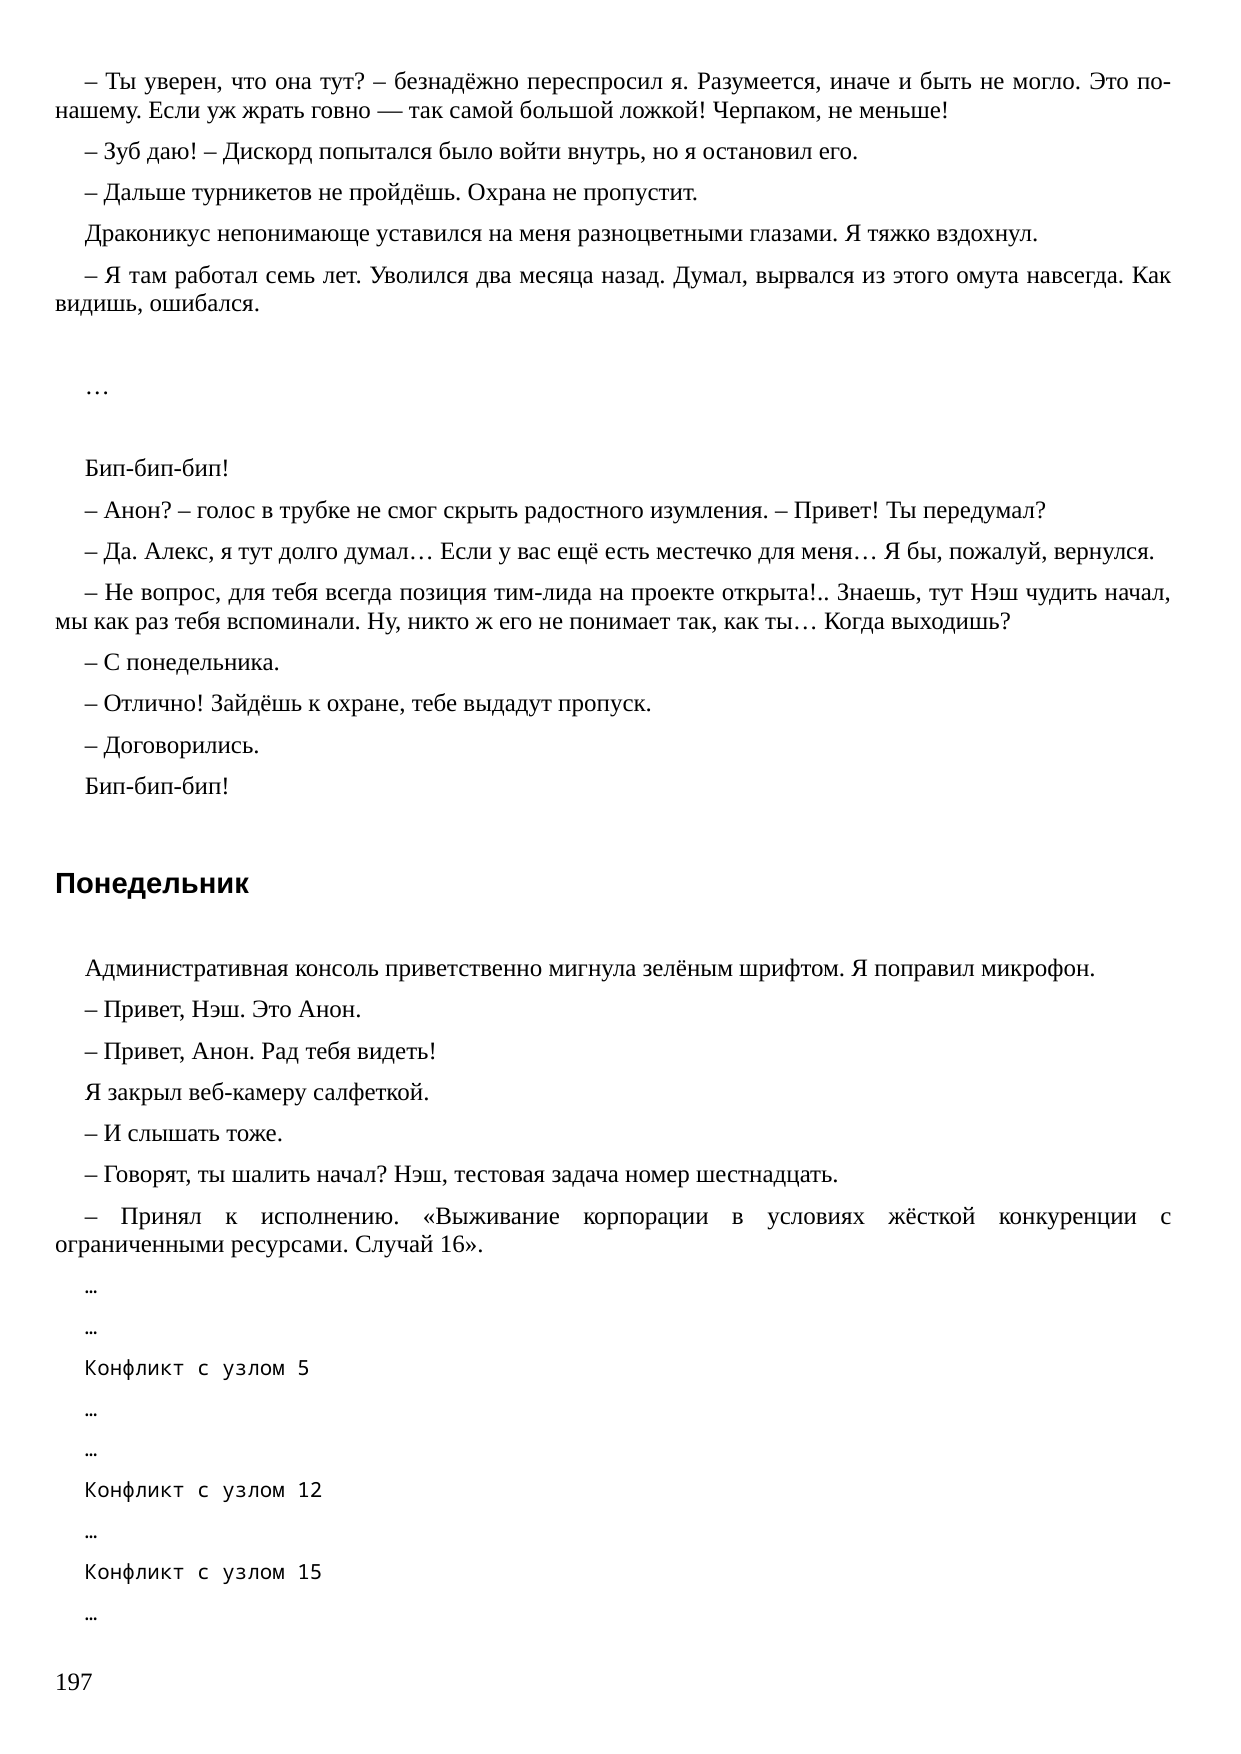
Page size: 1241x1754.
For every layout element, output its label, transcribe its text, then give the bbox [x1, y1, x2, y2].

text … [55, 1434, 1173, 1463]
text Драконикус непонимающе уставился на меня разноцветными глазами. Я тяжко вздохнул. [55, 218, 1173, 247]
text Бип-бип-бип! [55, 453, 1173, 482]
text – Зуб даю! – Дискорд попытался было войти внутрь, но я остановил его. [55, 136, 1173, 165]
text – Привет, Нэш. Это Анон. [55, 994, 1173, 1023]
text – Говорят, ты шалить начал? Нэш, тестовая задача номер шестнадцать. [55, 1159, 1173, 1188]
text Я закрыл веб-камеру салфеткой. [55, 1077, 1173, 1106]
text … [55, 371, 1173, 400]
text Бип-бип-бип! [55, 771, 1173, 800]
text Административная консоль приветственно мигнула зелёным шрифтом. Я поправил микрофон. [55, 953, 1173, 982]
text – С понедельника. [55, 647, 1173, 676]
text – Ты уверен, что она тут? – безнадёжно переспросил я. Разумеется, иначе и быть не могло. Это по-нашему. Если уж жрать говно — так самой большой ложкой! Черпаком, не меньше! [55, 66, 1173, 123]
text – Дальше турникетов не пройдёшь. Охрана не пропустит. [55, 177, 1173, 206]
text – Отлично! Зайдёшь к охране, тебе выдадут пропуск. [55, 688, 1173, 717]
subtitle Понедельник [55, 866, 1173, 899]
text … [55, 1516, 1173, 1545]
text … [55, 1312, 1173, 1340]
text Конфликт с узлом 15 [55, 1557, 1173, 1586]
text – Привет, Анон. Рад тебя видеть! [55, 1036, 1173, 1064]
text – Договорились. [55, 730, 1173, 758]
text – И слышать тоже. [55, 1118, 1173, 1147]
text Конфликт с узлом 5 [55, 1353, 1173, 1381]
text – Да. Алекс, я тут долго думал… Если у вас ещё есть местечко для меня… Я бы, пожалуй, вернулся. [55, 536, 1173, 565]
text … [55, 1271, 1173, 1299]
text – Принял к исполнению. «Выживание корпорации в условиях жёсткой конкуренции с ограниченными ресурсами. Случай 16». [55, 1201, 1173, 1258]
text – Не вопрос, для тебя всегда позиция тим-лида на проекте открыта!.. Знаешь, тут Нэш чудить начал, мы как раз тебя вспоминали. Ну, никто ж его не понимает так, как ты… Когда выходишь? [55, 577, 1173, 635]
text Конфликт с узлом 12 [55, 1476, 1173, 1504]
text – Я там работал семь лет. Уволился два месяца назад. Думал, вырвался из этого омута навсегда. Как видишь, ошибался. [55, 260, 1173, 317]
text … [55, 1394, 1173, 1422]
text – Анон? – голос в трубке не смог скрыть радостного изумления. – Привет! Ты передумал? [55, 495, 1173, 523]
text … [55, 1598, 1173, 1627]
